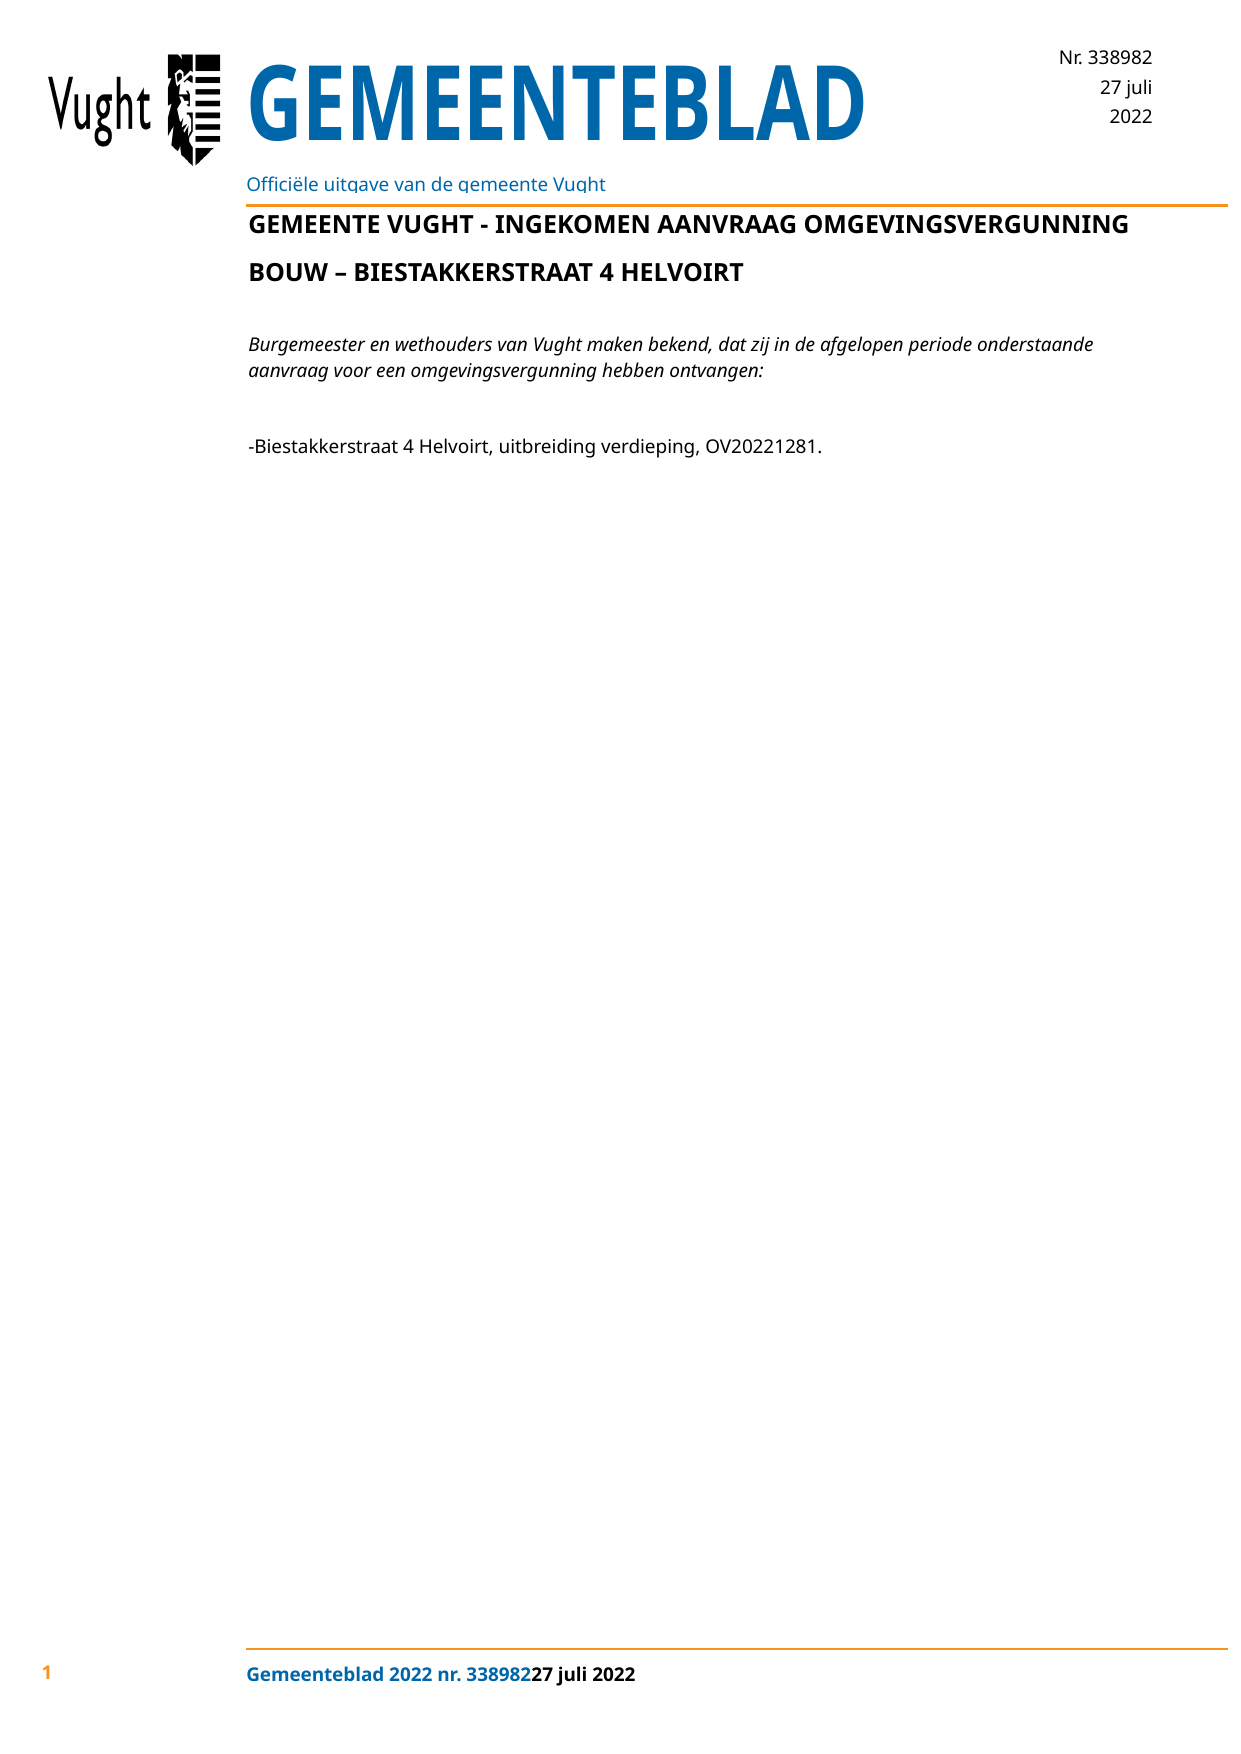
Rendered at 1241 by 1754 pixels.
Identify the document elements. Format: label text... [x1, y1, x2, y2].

text GEMEENTE VUGHT - INGEKOMEN AANVRAAG OMGEVINGSVERGUNNING BOUW – BIESTAKKERSTRAAT 4 HELVOIRT [248, 207, 1152, 288]
text -Biestakkerstraat 4 Helvoirt, uitbreiding verdieping, OV20221281. [248, 433, 1152, 459]
picture [41, 47, 231, 172]
text Burgemeester en wethouders van Vught maken bekend, dat zij in de afgelopen periode onderstaande aanvraag voor een omgevingsvergunning hebben ontvangen: [248, 331, 1152, 383]
